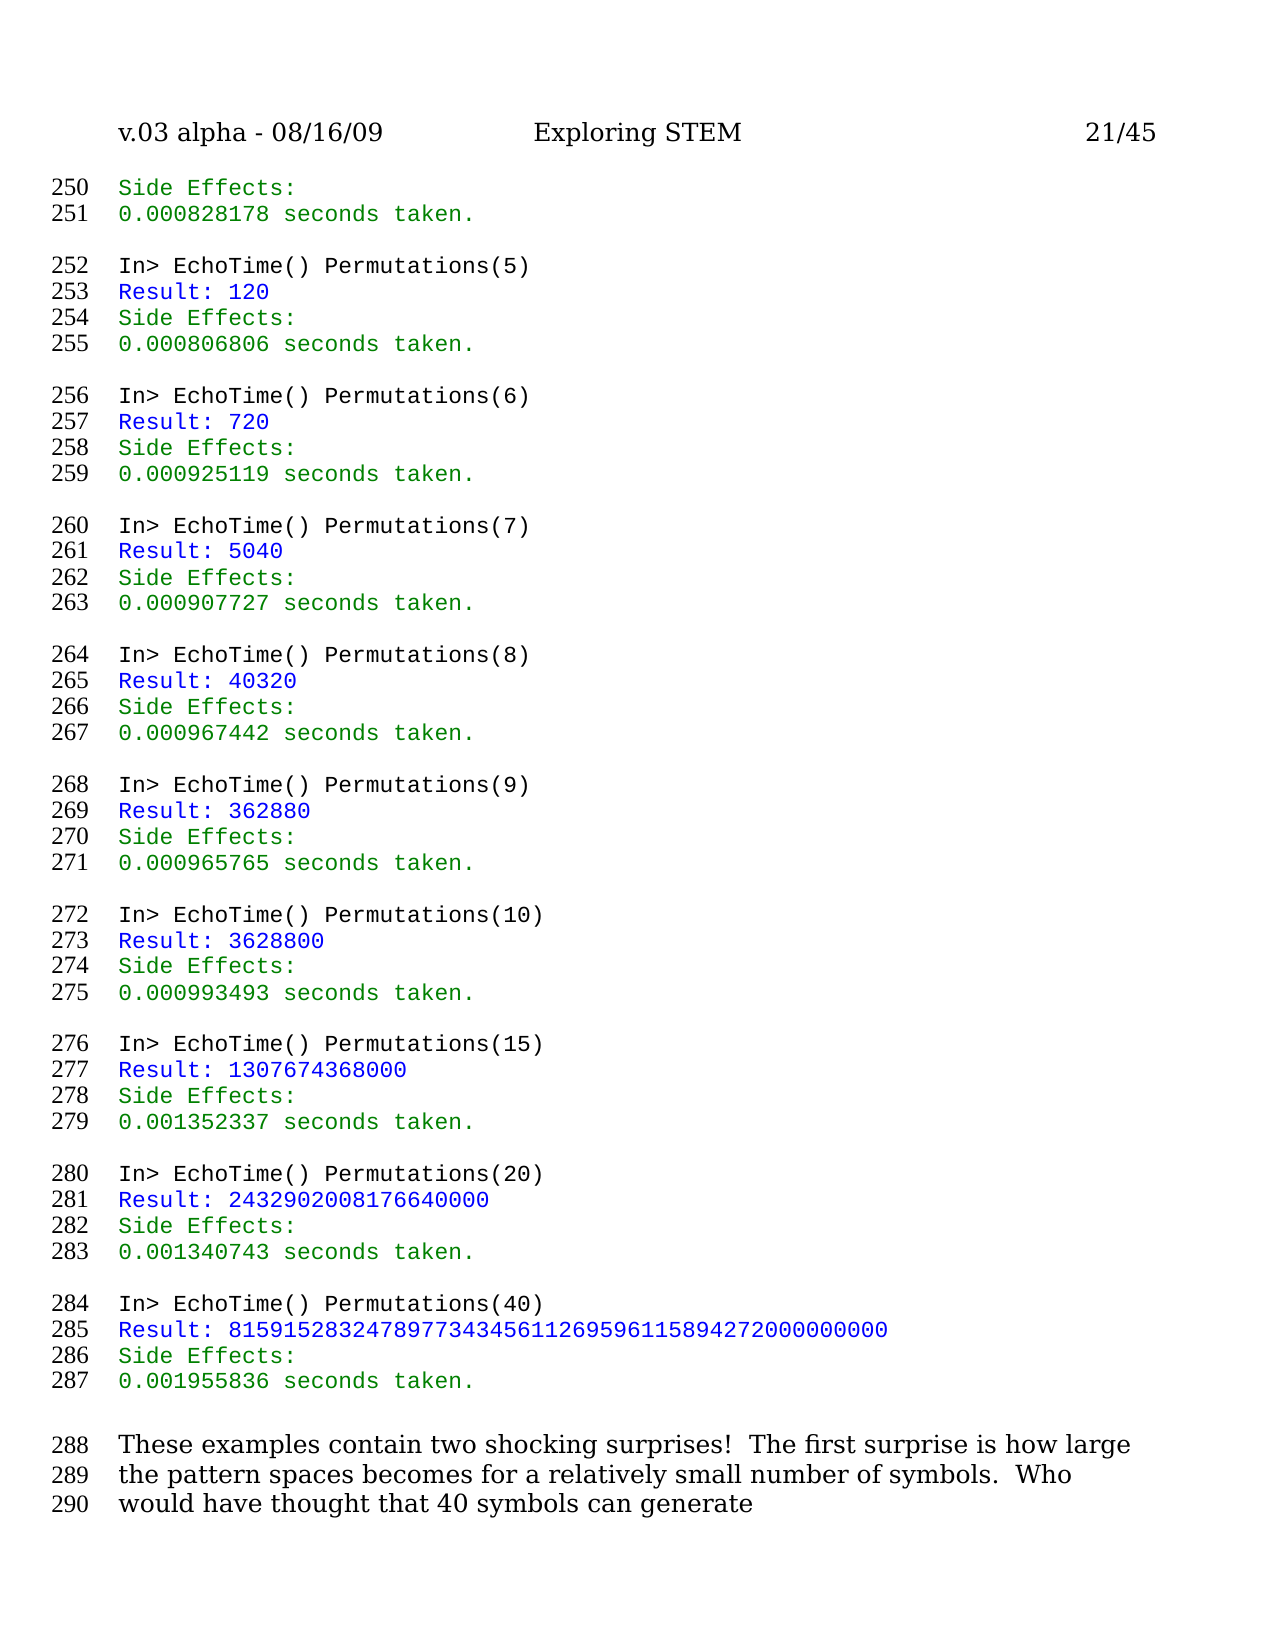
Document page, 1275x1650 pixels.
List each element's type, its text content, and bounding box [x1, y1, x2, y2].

text Side Effects: [118, 955, 1157, 981]
text In> EchoTime() Permutations(7) [118, 514, 1157, 540]
text 0.000907727 seconds taken. [118, 592, 1157, 618]
text Side Effects: [118, 177, 1157, 203]
text Result: 815915283247897734345611269596115894272000000000 [118, 1318, 1157, 1344]
text 0.000828178 seconds taken. [118, 203, 1157, 229]
text Side Effects: [118, 306, 1157, 332]
text In> EchoTime() Permutations(9) [118, 773, 1157, 799]
text Side Effects: [118, 1344, 1157, 1370]
text Result: 720 [118, 410, 1157, 436]
text Result: 362880 [118, 799, 1157, 825]
text In> EchoTime() Permutations(5) [118, 254, 1157, 281]
text Result: 120 [118, 281, 1157, 306]
text 0.000993493 seconds taken. [118, 981, 1157, 1007]
text Result: 3628800 [118, 929, 1157, 955]
text 0.000967442 seconds taken. [118, 721, 1157, 747]
text In> EchoTime() Permutations(20) [118, 1162, 1157, 1188]
text Side Effects: [118, 825, 1157, 851]
text Side Effects: [118, 1084, 1157, 1111]
text In> EchoTime() Permutations(8) [118, 644, 1157, 669]
text Side Effects: [118, 696, 1157, 721]
text 0.000806806 seconds taken. [118, 332, 1157, 358]
text 0.000965765 seconds taken. [118, 851, 1157, 877]
text Result: 1307674368000 [118, 1059, 1157, 1084]
text 0.000925119 seconds taken. [118, 462, 1157, 488]
text These examples contain two shocking surprises! The first surprise is how large the pattern spaces becomes for a relatively small number of symbols. Who would have thought that 40 symbols can generate [118, 1431, 1157, 1518]
text In> EchoTime() Permutations(6) [118, 384, 1157, 410]
text 0.001340743 seconds taken. [118, 1240, 1157, 1266]
text In> EchoTime() Permutations(40) [118, 1292, 1157, 1318]
text In> EchoTime() Permutations(10) [118, 903, 1157, 929]
text Side Effects: [118, 436, 1157, 462]
text 0.001955836 seconds taken. [118, 1370, 1157, 1396]
text Result: 40320 [118, 669, 1157, 696]
text In> EchoTime() Permutations(15) [118, 1033, 1157, 1059]
text 0.001352337 seconds taken. [118, 1111, 1157, 1136]
text Side Effects: [118, 566, 1157, 592]
text Side Effects: [118, 1214, 1157, 1240]
text Result: 2432902008176640000 [118, 1188, 1157, 1214]
text Result: 5040 [118, 540, 1157, 566]
